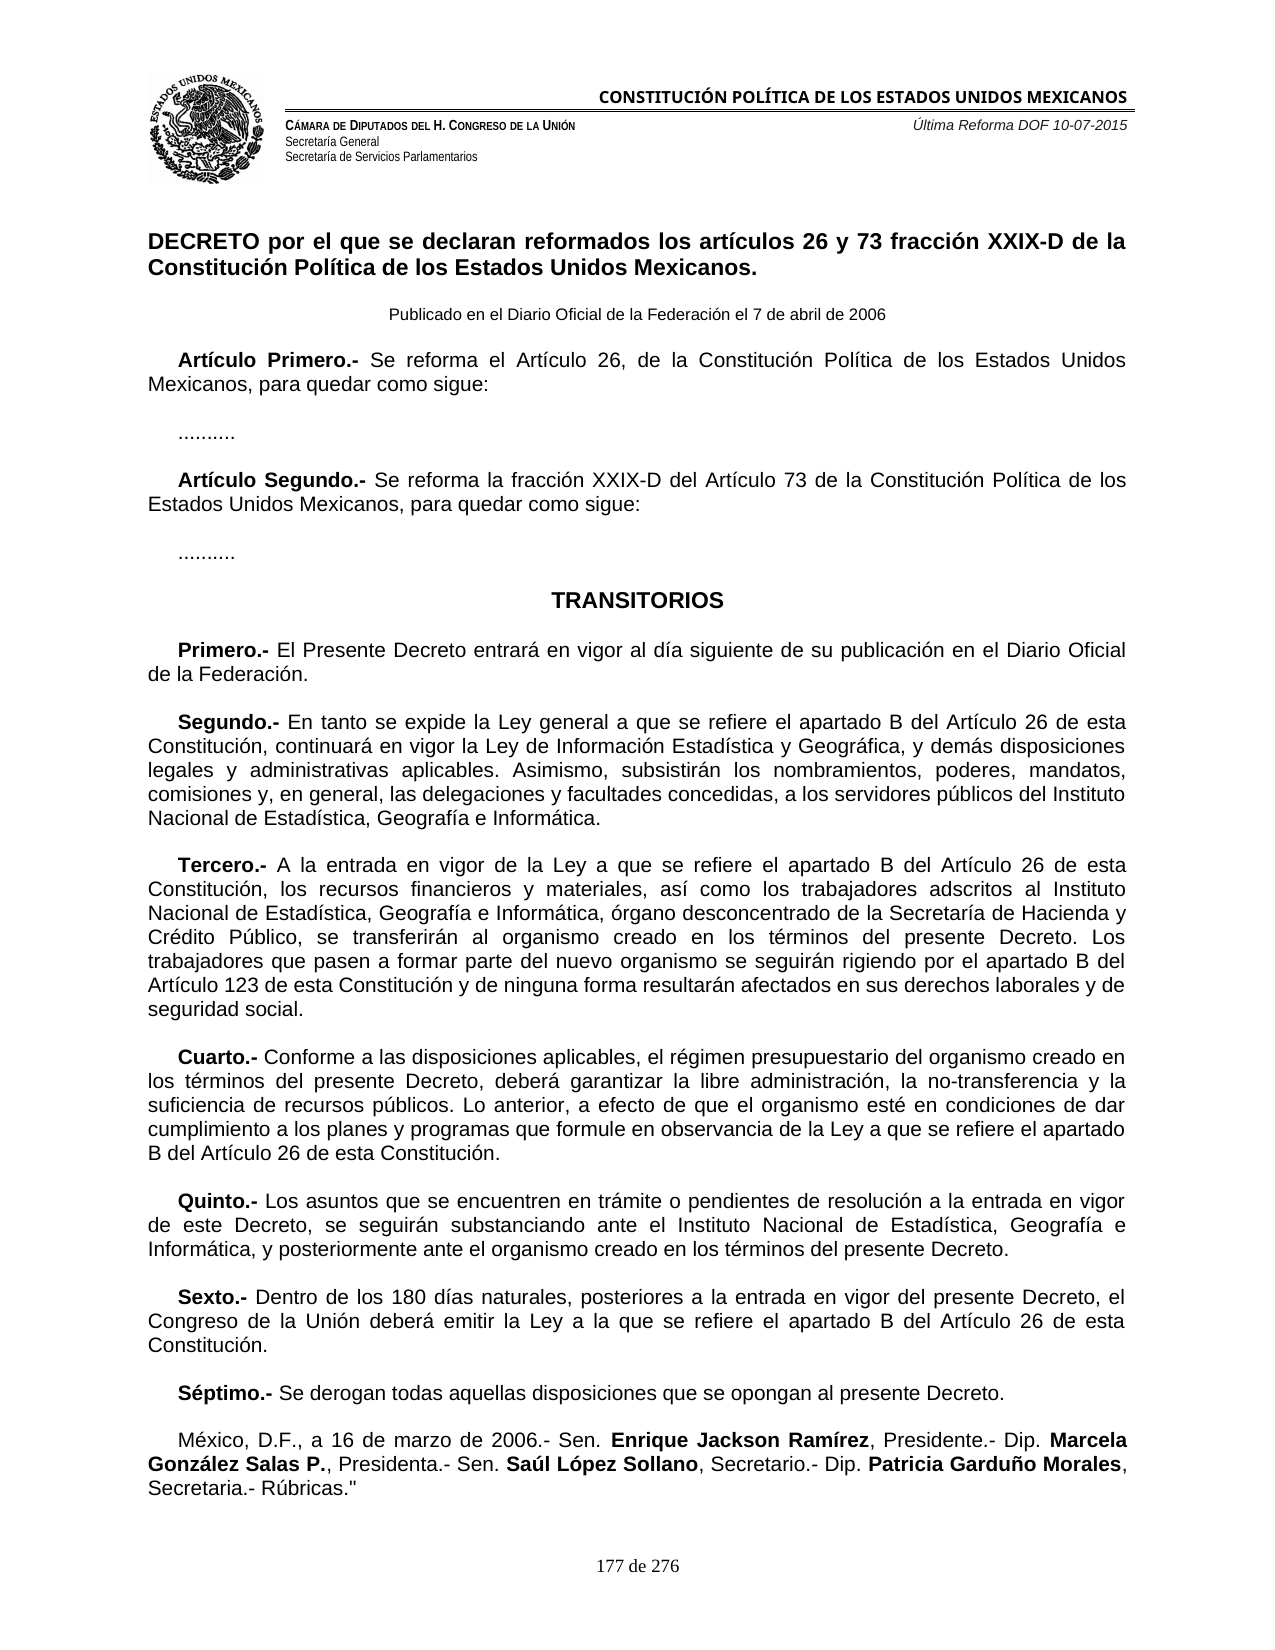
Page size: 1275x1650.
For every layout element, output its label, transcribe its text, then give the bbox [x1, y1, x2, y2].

text Artículo Primero.- Se reforma el Artículo 26, de la Constitución Política de los Estados Unidos Mexicanos, para quedar como sigue: [148, 348, 1127, 396]
text Quinto.- Los asuntos que se encuentren en trámite o pendientes de resolución a la entrada en vigor de este Decreto, se seguirán substanciando ante el Instituto Nacional de Estadística, Geografía e Informática, y posteriormente ante el organismo creado en los términos del presente Decreto. [148, 1189, 1127, 1261]
text Artículo Segundo.- Se reforma la fracción XXIX-D del Artículo 73 de la Constitución Política de los Estados Unidos Mexicanos, para quedar como sigue: [148, 468, 1127, 516]
text DECRETO por el que se declaran reformados los artículos 26 y 73 fracción XXIX-D de la Constitución Política de los Estados Unidos Mexicanos. [148, 228, 1127, 281]
text Tercero.- A la entrada en vigor de la Ley a que se refiere el apartado B del Artículo 26 de esta Constitución, los recursos financieros y materiales, así como los trabajadores adscritos al Instituto Nacional de Estadística, Geografía e Informática, órgano desconcentrado de la Secretaría de Hacienda y Crédito Público, se transferirán al organismo creado en los términos del presente Decreto. Los trabajadores que pasen a formar parte del nuevo organismo se seguirán rigiendo por el apartado B del Artículo 123 de esta Constitución y de ninguna forma resultarán afectados en sus derechos laborales y de seguridad social. [148, 853, 1127, 1021]
text Sexto.- Dentro de los 180 días naturales, posteriores a la entrada en vigor del presente Decreto, el Congreso de la Unión deberá emitir la Ley a la que se refiere el apartado B del Artículo 26 de esta Constitución. [148, 1284, 1127, 1356]
text Cuarto.- Conforme a las disposiciones aplicables, el régimen presupuestario del organismo creado en los términos del presente Decreto, deberá garantizar la libre administración, la no-transferencia y la suficiencia de recursos públicos. Lo anterior, a efecto de que el organismo esté en condiciones de dar cumplimiento a los planes y programas que formule en observancia de la Ley a que se refiere el apartado B del Artículo 26 de esta Constitución. [148, 1045, 1127, 1165]
text TRANSITORIOS [148, 587, 1127, 614]
text .......... [148, 539, 1127, 563]
text Segundo.- En tanto se expide la Ley general a que se refiere el apartado B del Artículo 26 de esta Constitución, continuará en vigor la Ley de Información Estadística y Geográfica, y demás disposiciones legales y administrativas aplicables. Asimismo, subsistirán los nombramientos, poderes, mandatos, comisiones y, en general, las delegaciones y facultades concedidas, a los servidores públicos del Instituto Nacional de Estadística, Geografía e Informática. [148, 709, 1127, 829]
text México, D.F., a 16 de marzo de 2006.- Sen. Enrique Jackson Ramírez, Presidente.- Dip. Marcela González Salas P., Presidenta.- Sen. Saúl López Sollano, Secretario.- Dip. Patricia Garduño Morales, Secretaria.- Rúbricas." [148, 1428, 1127, 1500]
text Primero.- El Presente Decreto entrará en vigor al día siguiente de su publicación en el Diario Oficial de la Federación. [148, 638, 1127, 686]
text Publicado en el Diario Oficial de la Federación el 7 de abril de 2006 [148, 305, 1127, 324]
text .......... [148, 420, 1127, 444]
text Séptimo.- Se derogan todas aquellas disposiciones que se opongan al presente Decreto. [148, 1380, 1127, 1404]
